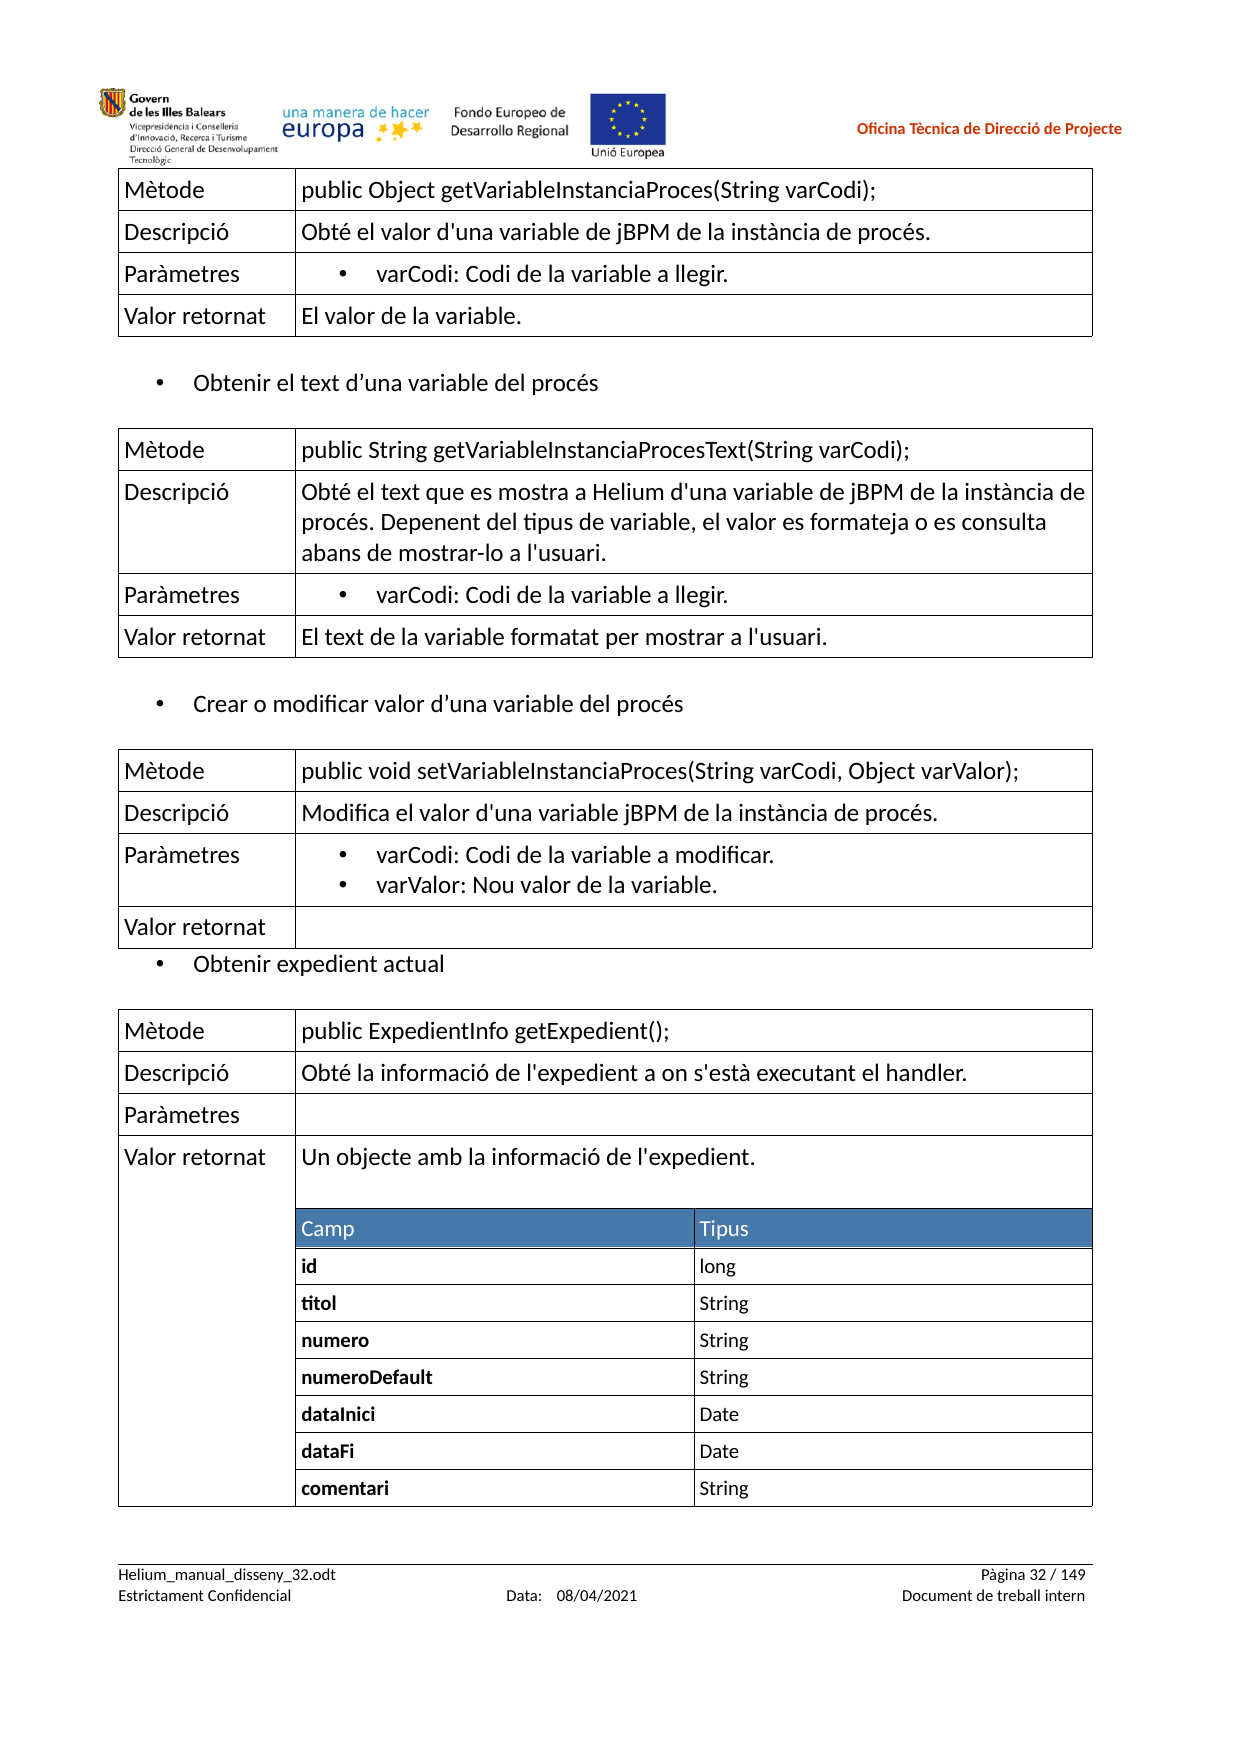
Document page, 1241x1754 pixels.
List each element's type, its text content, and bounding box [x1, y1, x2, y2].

table_cell Paràmetres [119, 834, 295, 906]
table_cell Un objecte amb la informació de l'expedient. [296, 1136, 1092, 1208]
table_cell Descripció [119, 471, 295, 573]
table_cell Valor retornat [119, 1136, 295, 1506]
table_cell comentari [296, 1470, 694, 1506]
table_cell String [695, 1285, 1092, 1321]
table_cell String [695, 1470, 1092, 1506]
table_header Mètode [119, 1010, 295, 1051]
table_cell Date [695, 1396, 1092, 1432]
table_cell String [695, 1322, 1092, 1358]
table_cell Valor retornat [119, 295, 295, 336]
table_header Mètode [119, 429, 295, 470]
table_cell Paràmetres [119, 1094, 295, 1135]
table_cell Obté el valor d'una variable de jBPM de la instància de procés. [296, 211, 1092, 252]
table_cell numero [296, 1322, 694, 1358]
table_header Mètode [119, 169, 295, 210]
list Obtenir expedient actual [156, 948, 1122, 978]
table_cell dataInici [296, 1396, 694, 1432]
list Crear o modificar valor d’una variable del procés [156, 688, 1122, 718]
table_cell Paràmetres [119, 574, 295, 615]
table_cell Descripció [119, 211, 295, 252]
list Obtenir el text d’una variable del procés [156, 367, 1122, 397]
table_cell Tipus [695, 1209, 1092, 1247]
table_header Mètode [119, 750, 295, 791]
table_cell Obté el text que es mostra a Helium d'una variable de jBPM de la instància de procés. Depenent del tipus de variable, el valor es formateja o es consulta abans de mostrar-lo a l'usuari. [296, 471, 1092, 573]
table_header public void setVariableInstanciaProces(String varCodi, Object varValor); [296, 750, 1092, 791]
table_cell Camp [296, 1209, 694, 1247]
table_cell String [695, 1359, 1092, 1395]
table_cell [296, 907, 1092, 948]
table_cell Descripció [119, 1052, 295, 1093]
table_cell Descripció [119, 792, 295, 833]
table_cell varCodi: Codi de la variable a modificar. varValor: Nou valor de la variable. [296, 834, 1092, 906]
table_cell El valor de la variable. [296, 295, 1092, 336]
table_cell varCodi: Codi de la variable a llegir. [296, 253, 1092, 294]
table_cell titol [296, 1285, 694, 1321]
table_cell id [296, 1249, 694, 1284]
table_header public Object getVariableInstanciaProces(String varCodi); [296, 169, 1092, 210]
table_cell long [695, 1249, 1092, 1284]
table_cell El text de la variable formatat per mostrar a l'usuari. [296, 616, 1092, 657]
table_cell Paràmetres [119, 253, 295, 294]
table_header public String getVariableInstanciaProcesText(String varCodi); [296, 429, 1092, 470]
table_cell Obté la informació de l'expedient a on s'està executant el handler. [296, 1052, 1092, 1093]
table_cell [296, 1094, 1092, 1135]
table_cell numeroDefault [296, 1359, 694, 1395]
picture [99, 87, 668, 166]
table_cell dataFi [296, 1433, 694, 1469]
table_cell Valor retornat [119, 907, 295, 948]
table_header public ExpedientInfo getExpedient(); [296, 1010, 1092, 1051]
table_cell Modifica el valor d'una variable jBPM de la instància de procés. [296, 792, 1092, 833]
table_cell varCodi: Codi de la variable a llegir. [296, 574, 1092, 615]
table_cell Valor retornat [119, 616, 295, 657]
table_cell Date [695, 1433, 1092, 1469]
